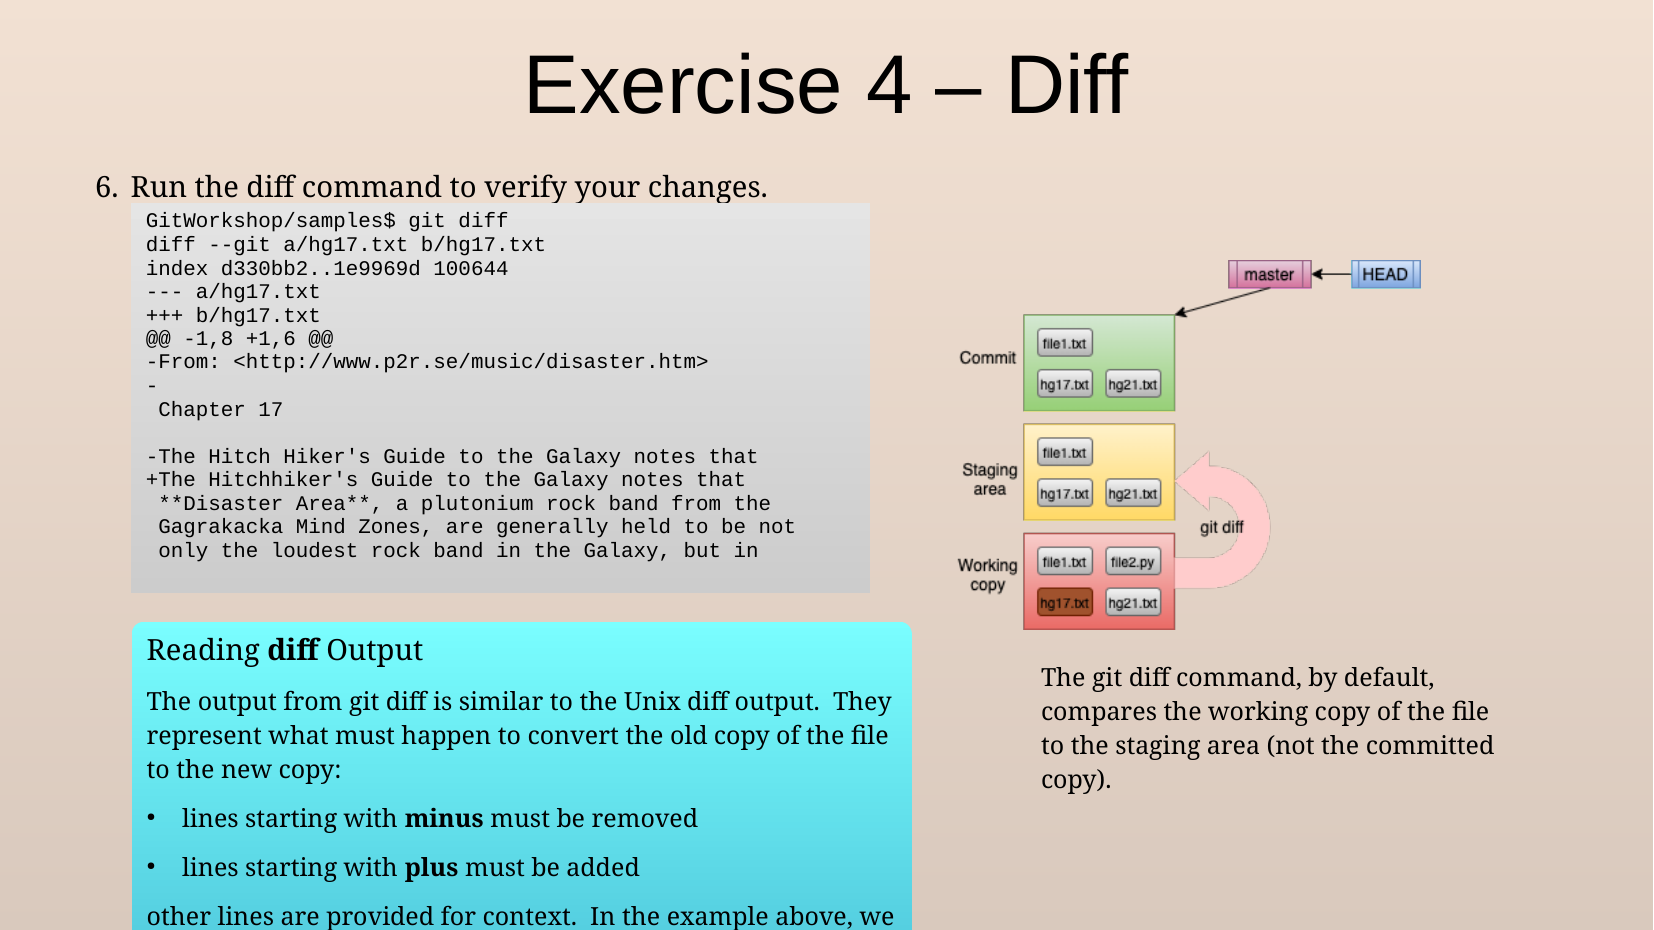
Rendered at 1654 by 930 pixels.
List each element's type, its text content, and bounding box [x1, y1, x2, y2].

text_box The git diff command, by default, compares the working copy of the file to the staging area (not the committed copy). [1026, 652, 1522, 773]
text_box Reading diff Output The output from git diff is similar to the Unix diff output. They represent what must happen to convert the old copy of the file to the new copy: lines starting with minus must be removed lines starting with plus must be added other lines are provided for context. In the example above, we see the first two lines removed; the "Hitchhiker" line was changed. [131, 621, 912, 898]
picture [954, 260, 1421, 631]
text_box Run the diff command to verify your changes. [80, 159, 1011, 207]
text_box GitWorkshop/samples$ git diff diff --git a/hg17.txt b/hg17.txt index d330bb2..1e9969d 100644 --- a/hg17.txt +++ b/hg17.txt @@ -1,8 +1,6 @@ -From: <http://www.p2r.se/music/disaster.htm> - Chapter 17 -The Hitch Hiker's Guide to the Galaxy notes that +The Hitchhiker's Guide to the Galaxy notes that **Disaster Area**, a plutonium rock band from the Gagrakacka Mind Zones, are generally held to be not only the loudest rock band in the Galaxy, but in [130, 203, 871, 594]
title Exercise 4 – Diff [82, 19, 1571, 151]
